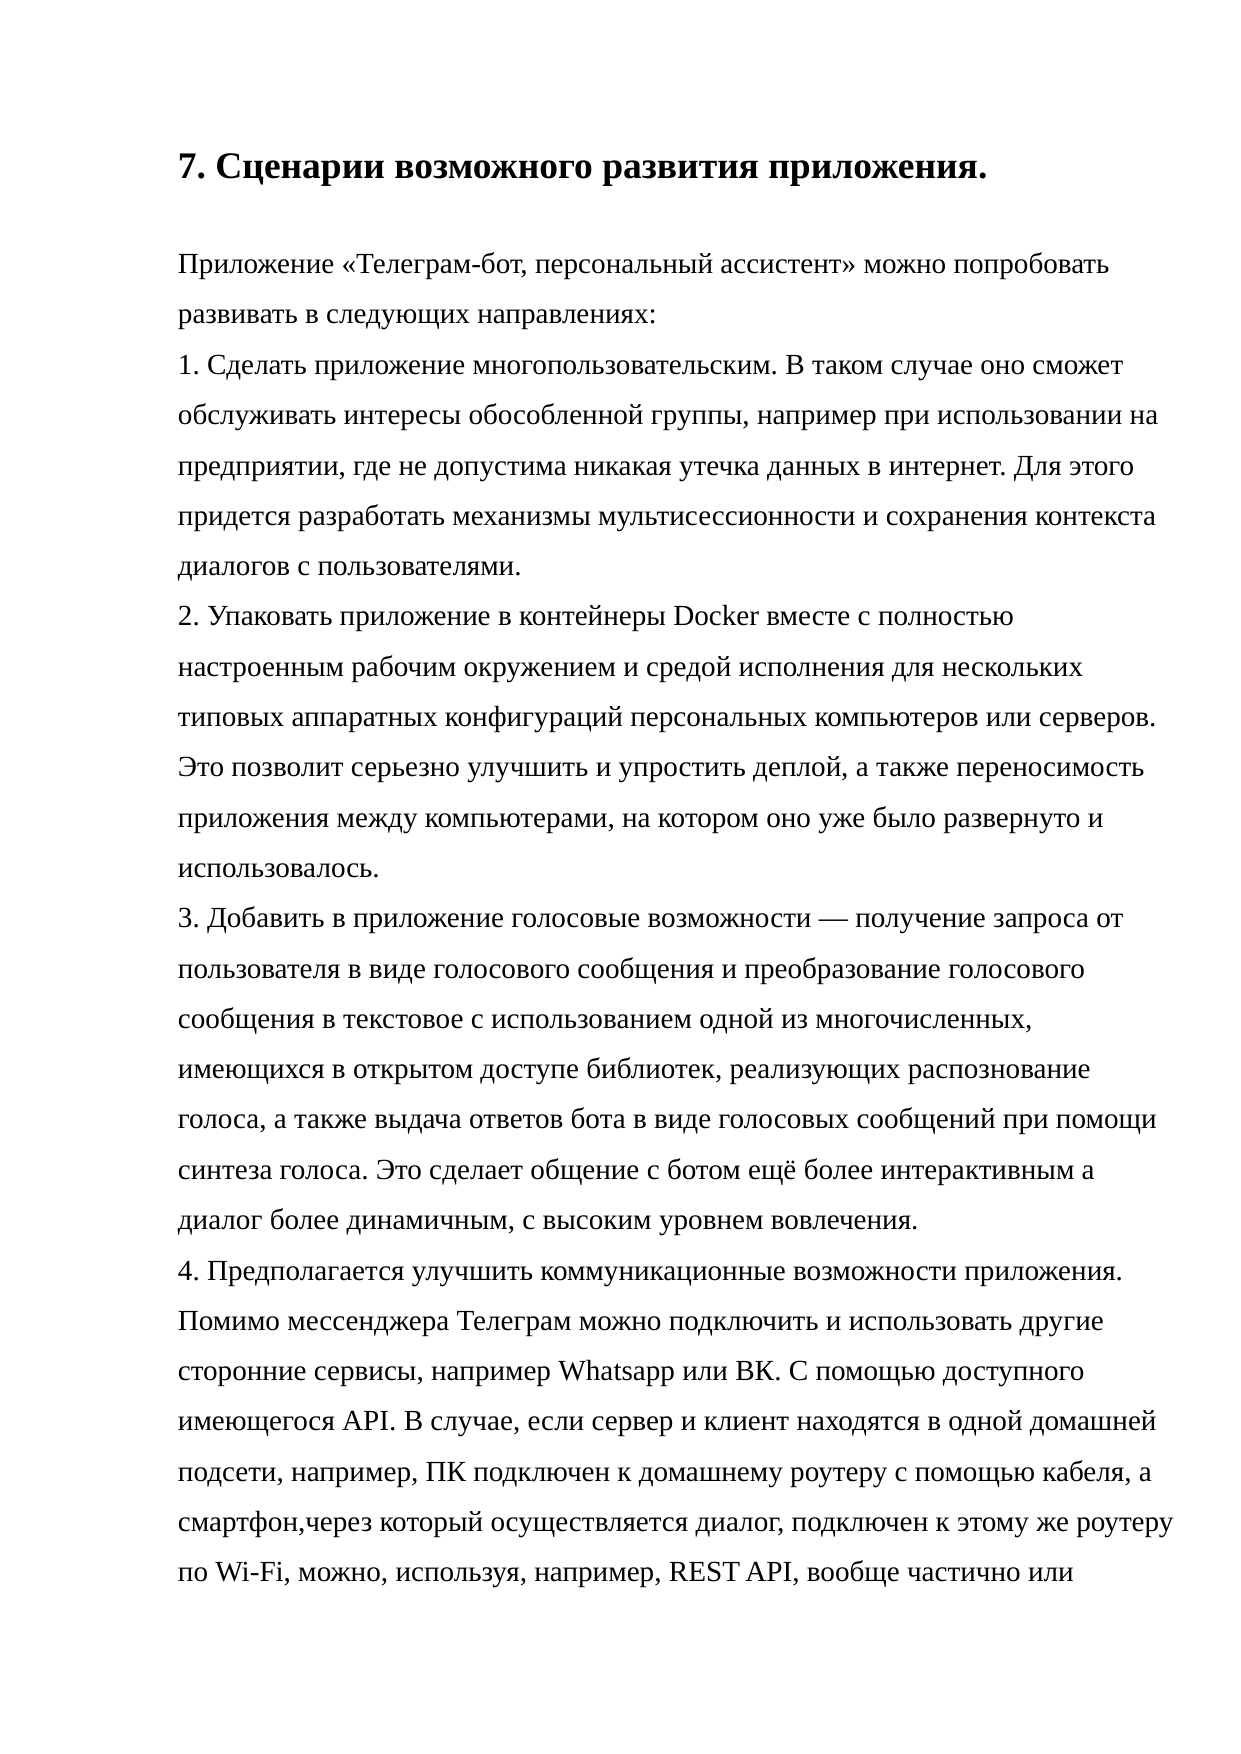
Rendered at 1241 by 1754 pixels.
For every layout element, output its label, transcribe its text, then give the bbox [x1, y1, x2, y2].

text 4. Предполагается улучшить коммуникационные возможности приложения. Помимо мессенджера Телеграм можно подключить и использовать другие сторонние сервисы, например Whatsapp или ВК. С помощью доступного имеющегося API. В случае, если сервер и клиент находятся в одной домашней подсети, например, ПК подключен к домашнему роутеру c помощью кабеля, а смартфон,через который осуществляется диалог, подключен к этому же роутеру по Wi-Fi, можно, используя, например, REST API, вообще частично или [178, 1253, 1182, 1588]
text Приложение «Телеграм-бот, персональный ассистент» можно попробовать развивать в следующих направлениях: [178, 246, 1182, 330]
text 2. Упаковать приложение в контейнеры Docker вместе с полностью настроенным рабочим окружением и средой исполнения для нескольких типовых аппаратных конфигураций персональных компьютеров или серверов. Это позволит серьезно улучшить и упростить деплой, а также переносимость приложения между компьютерами, на котором оно уже было развернуто и использовалось. [178, 598, 1182, 884]
text 3. Добавить в приложение голосовые возможности — получение запроса от пользователя в виде голосового сообщения и преобразование голосового сообщения в текстовое с использованием одной из многочисленных, имеющихся в открытом доступе библиотек, реализующих распознование голоса, а также выдача ответов бота в виде голосовых сообщений при помощи синтеза голоса. Это сделает общение с ботом ещё более интерактивным а диалог более динамичным, с высоким уровнем вовлечения. [178, 900, 1182, 1236]
text 1. Сделать приложение многопользовательским. В таком случае оно сможет обслуживать интересы обособленной группы, например при использовании на предприятии, где не допустима никакая утечка данных в интернет. Для этого придется разработать механизмы мультисессионности и сохранения контекста диалогов с пользователями. [178, 347, 1182, 582]
subtitle 7. Сценарии возможного развития приложения. [178, 143, 1182, 186]
